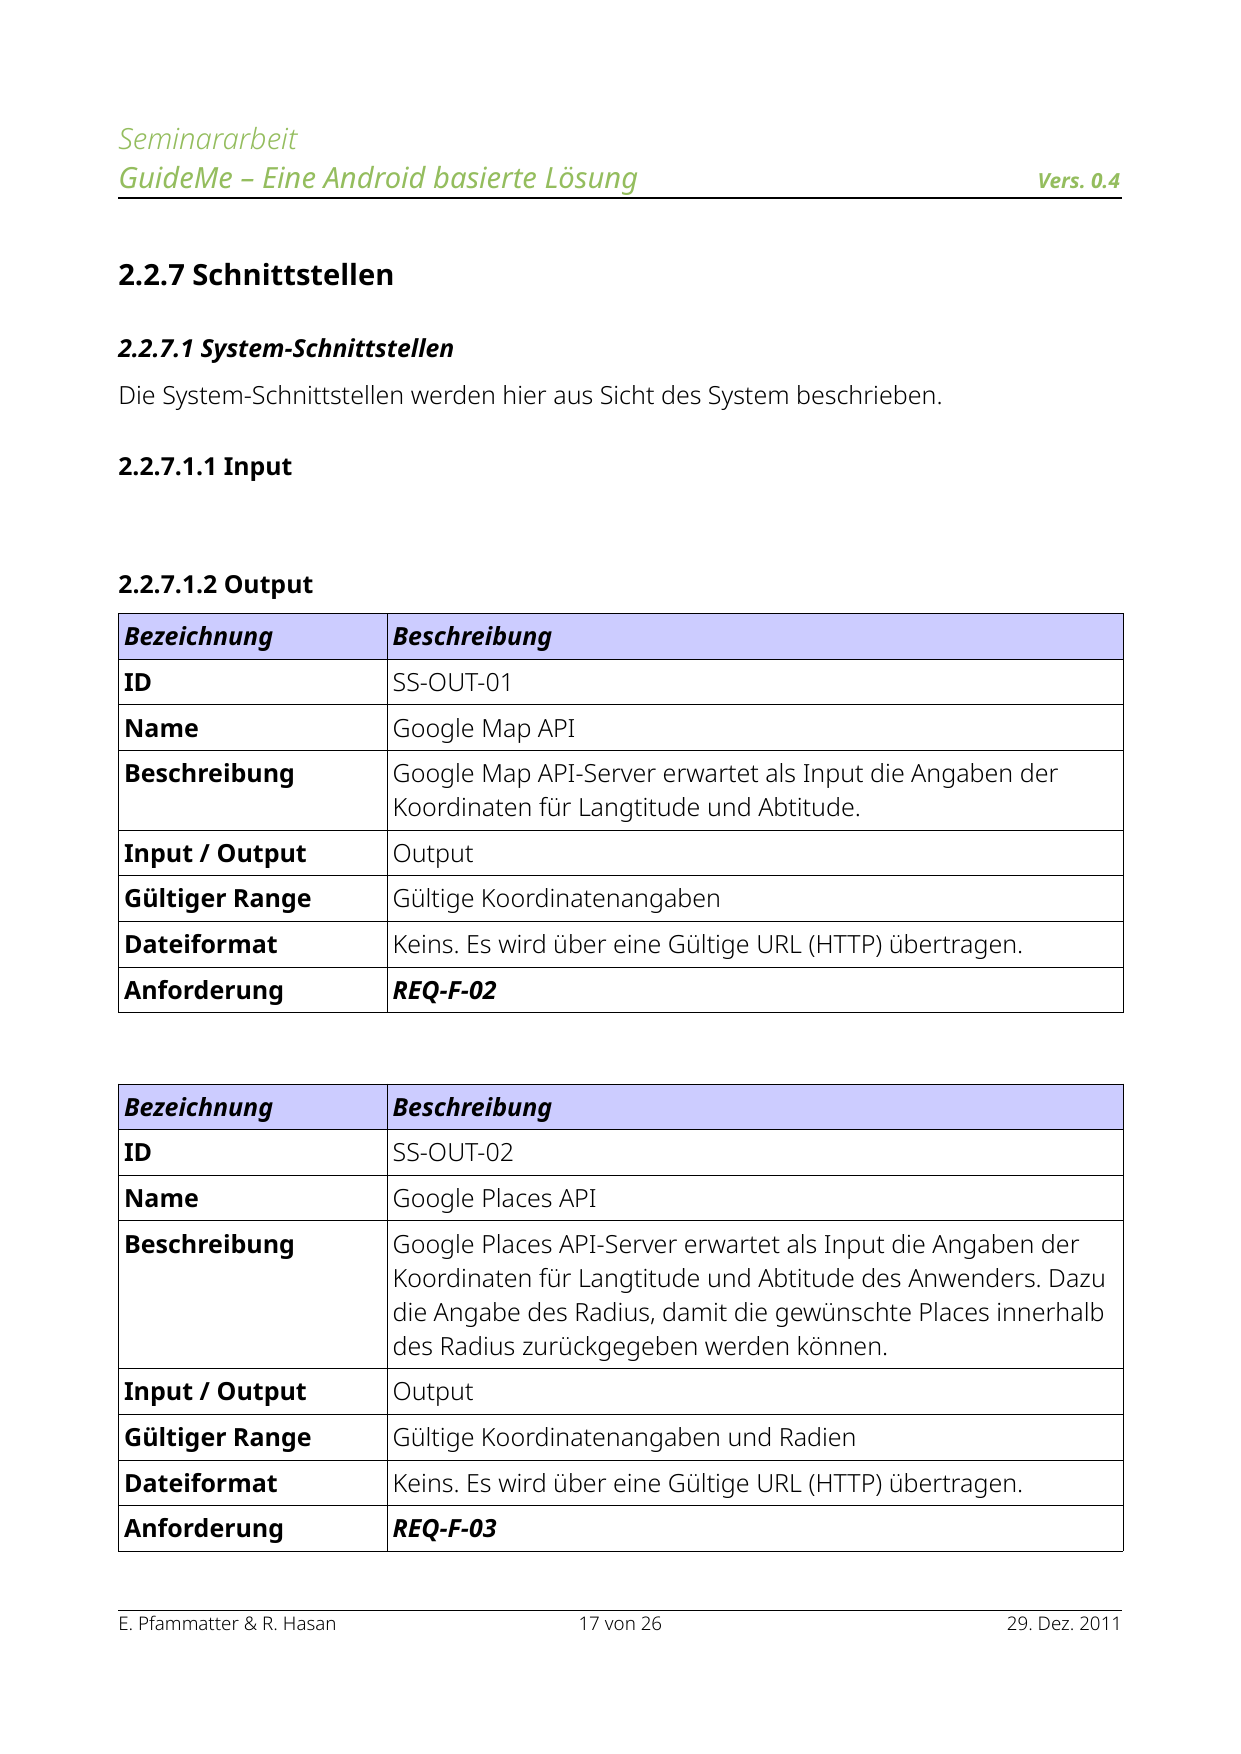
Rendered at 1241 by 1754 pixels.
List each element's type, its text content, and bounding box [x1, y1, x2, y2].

table_cell REQ-F-03 [388, 1506, 1123, 1551]
table_cell Google Places API [388, 1176, 1123, 1220]
table_cell Input / Output [119, 1369, 387, 1414]
text Die System-Schnittstellen werden hier aus Sicht des System beschrieben. [118, 377, 1122, 412]
table_cell Output [388, 1369, 1123, 1414]
subtitle 2.2.7.1 System-Schnittstellen [118, 331, 1122, 365]
table_cell Keins. Es wird über eine Gültige URL (HTTP) übertragen. [388, 1461, 1123, 1505]
table_header Beschreibung [388, 614, 1123, 659]
table_cell Gültiger Range [119, 876, 387, 921]
table_cell SS-OUT-01 [388, 660, 1123, 704]
table_cell Input / Output [119, 831, 387, 875]
table_cell Name [119, 1176, 387, 1220]
table_cell Gültige Koordinatenangaben [388, 876, 1123, 921]
table_cell Google Places API-Server erwartet als Input die Angaben der Koordinaten für Langtitude und Abtitude des Anwenders. Dazu die Angabe des Radius, damit die gewünschte Places innerhalb des Radius zurückgegeben werden können. [388, 1221, 1123, 1368]
table_cell Beschreibung [119, 1221, 387, 1368]
table_cell Anforderung [119, 968, 387, 1012]
table_cell Keins. Es wird über eine Gültige URL (HTTP) übertragen. [388, 922, 1123, 967]
table_cell SS-OUT-02 [388, 1130, 1123, 1175]
subtitle 2.2.7.1.2 Output [118, 567, 1122, 601]
subtitle 2.2.7.1.1 Input [118, 449, 1122, 483]
table_cell Google Map API [388, 705, 1123, 750]
table_cell Gültige Koordinatenangaben und Radien [388, 1415, 1123, 1459]
table_cell Anforderung [119, 1506, 387, 1551]
table_cell Beschreibung [119, 751, 387, 830]
table_cell ID [119, 1130, 387, 1175]
table_cell Gültiger Range [119, 1415, 387, 1459]
table_header Bezeichnung [119, 614, 387, 659]
table_header Bezeichnung [119, 1085, 387, 1129]
table_cell REQ-F-02 [388, 968, 1123, 1012]
table_cell Dateiformat [119, 1461, 387, 1505]
table_cell ID [119, 660, 387, 704]
table_cell Name [119, 705, 387, 750]
table_cell Dateiformat [119, 922, 387, 967]
table_cell Output [388, 831, 1123, 875]
table_header Beschreibung [388, 1085, 1123, 1129]
table_cell Google Map API-Server erwartet als Input die Angaben der Koordinaten für Langtitude und Abtitude. [388, 751, 1123, 830]
subtitle 2.2.7 Schnittstellen [118, 254, 1122, 294]
